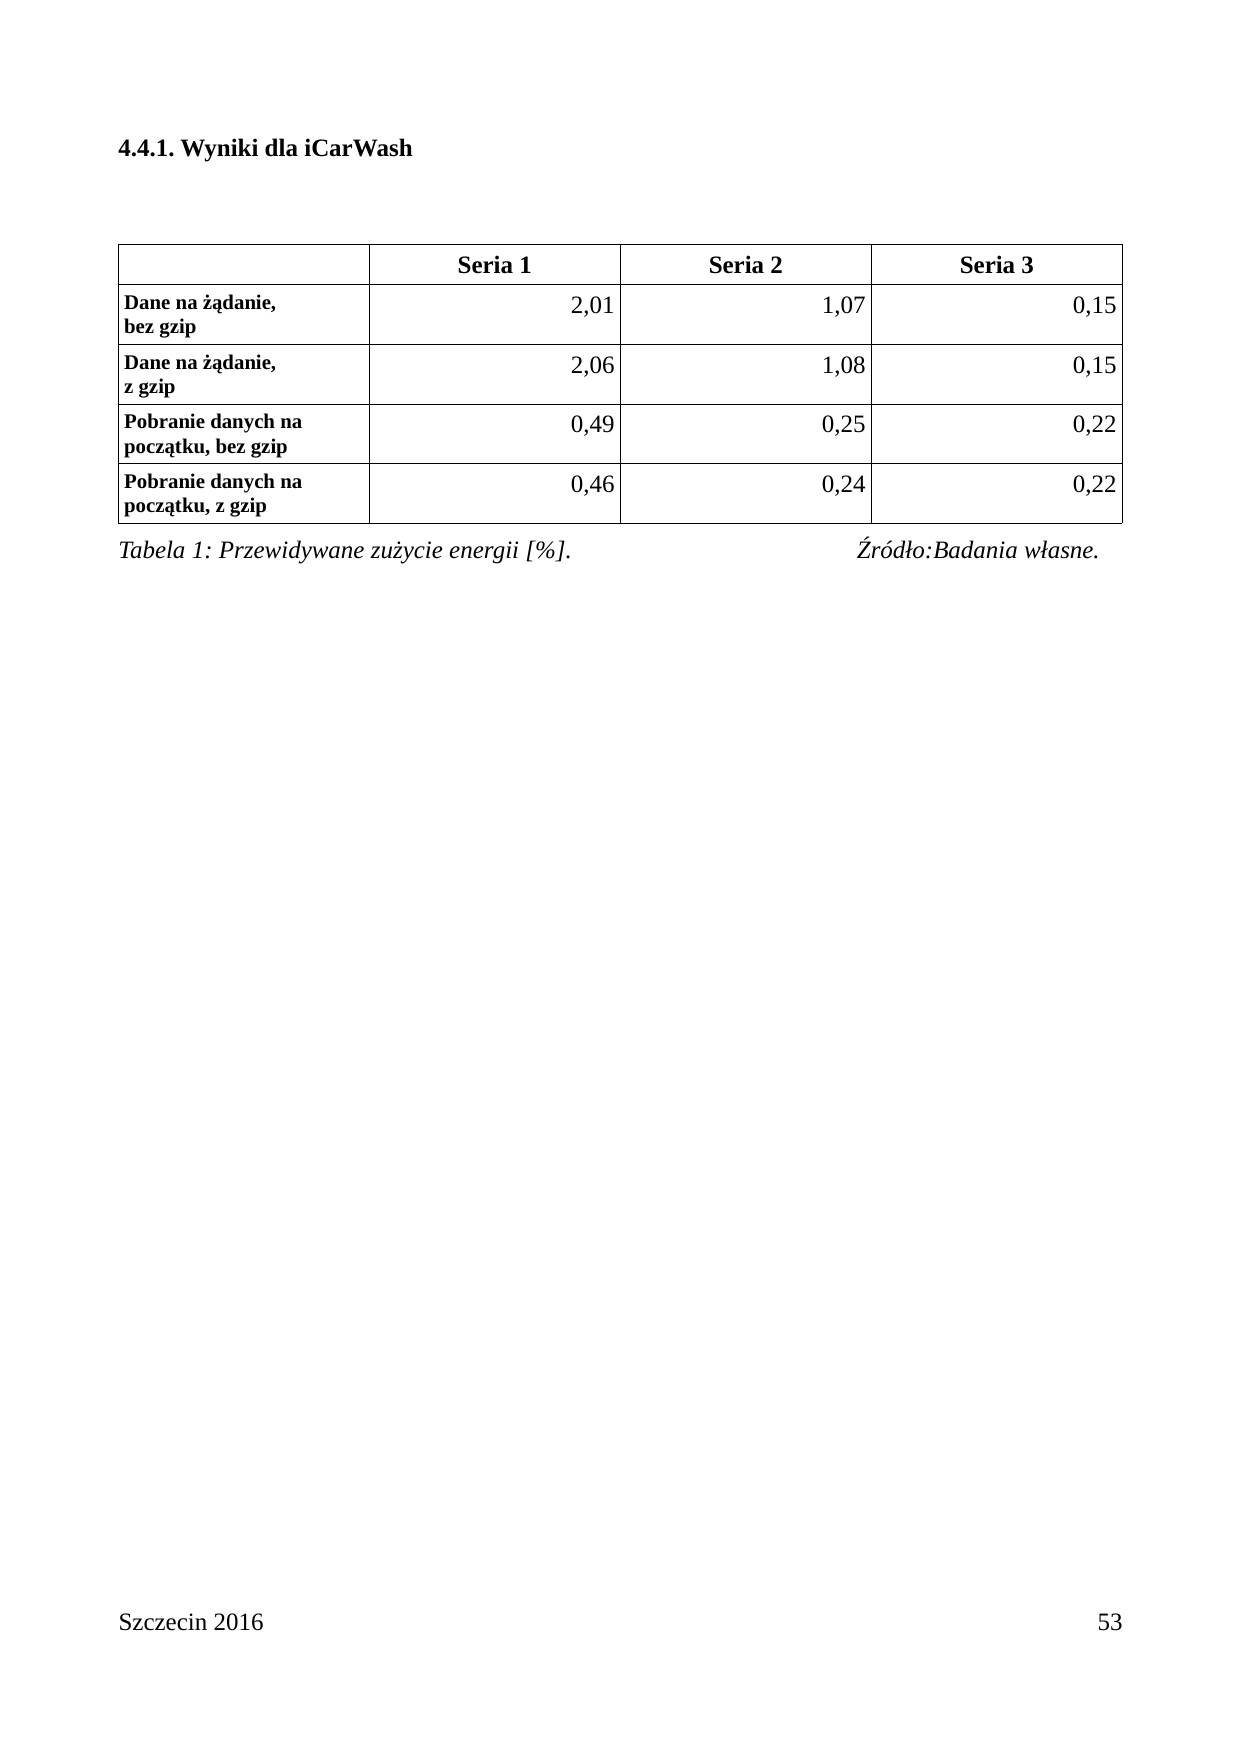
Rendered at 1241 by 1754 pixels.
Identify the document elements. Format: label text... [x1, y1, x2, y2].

table_cell 0,15 [872, 285, 1122, 344]
table_cell 0,49 [370, 405, 620, 463]
table_header Seria 3 [872, 245, 1122, 284]
table_cell 0,25 [621, 405, 871, 463]
table_header Seria 1 [370, 245, 620, 284]
table_cell 0,24 [621, 464, 871, 523]
table_cell Pobranie danych na początku, z gzip [119, 464, 369, 523]
table_cell 0,22 [872, 405, 1122, 463]
table_header Seria 2 [621, 245, 871, 284]
table_cell Pobranie danych na początku, bez gzip [119, 405, 369, 463]
table_cell 1,07 [621, 285, 871, 344]
table_cell 1,08 [621, 345, 871, 404]
table_cell 0,46 [370, 464, 620, 523]
table_cell 2,01 [370, 285, 620, 344]
table_cell Dane na żądanie, bez gzip [119, 285, 369, 344]
table_cell 2,06 [370, 345, 620, 404]
table_cell Dane na żądanie, z gzip [119, 345, 369, 404]
subtitle 4.4.1. Wyniki dla iCarWash [118, 133, 1122, 161]
table_cell 0,15 [872, 345, 1122, 404]
text Tabela 1: Przewidywane zużycie energii [%]. Źródło:Badania własne. [118, 536, 1122, 564]
table_header [119, 245, 369, 284]
table_cell 0,22 [872, 464, 1122, 523]
